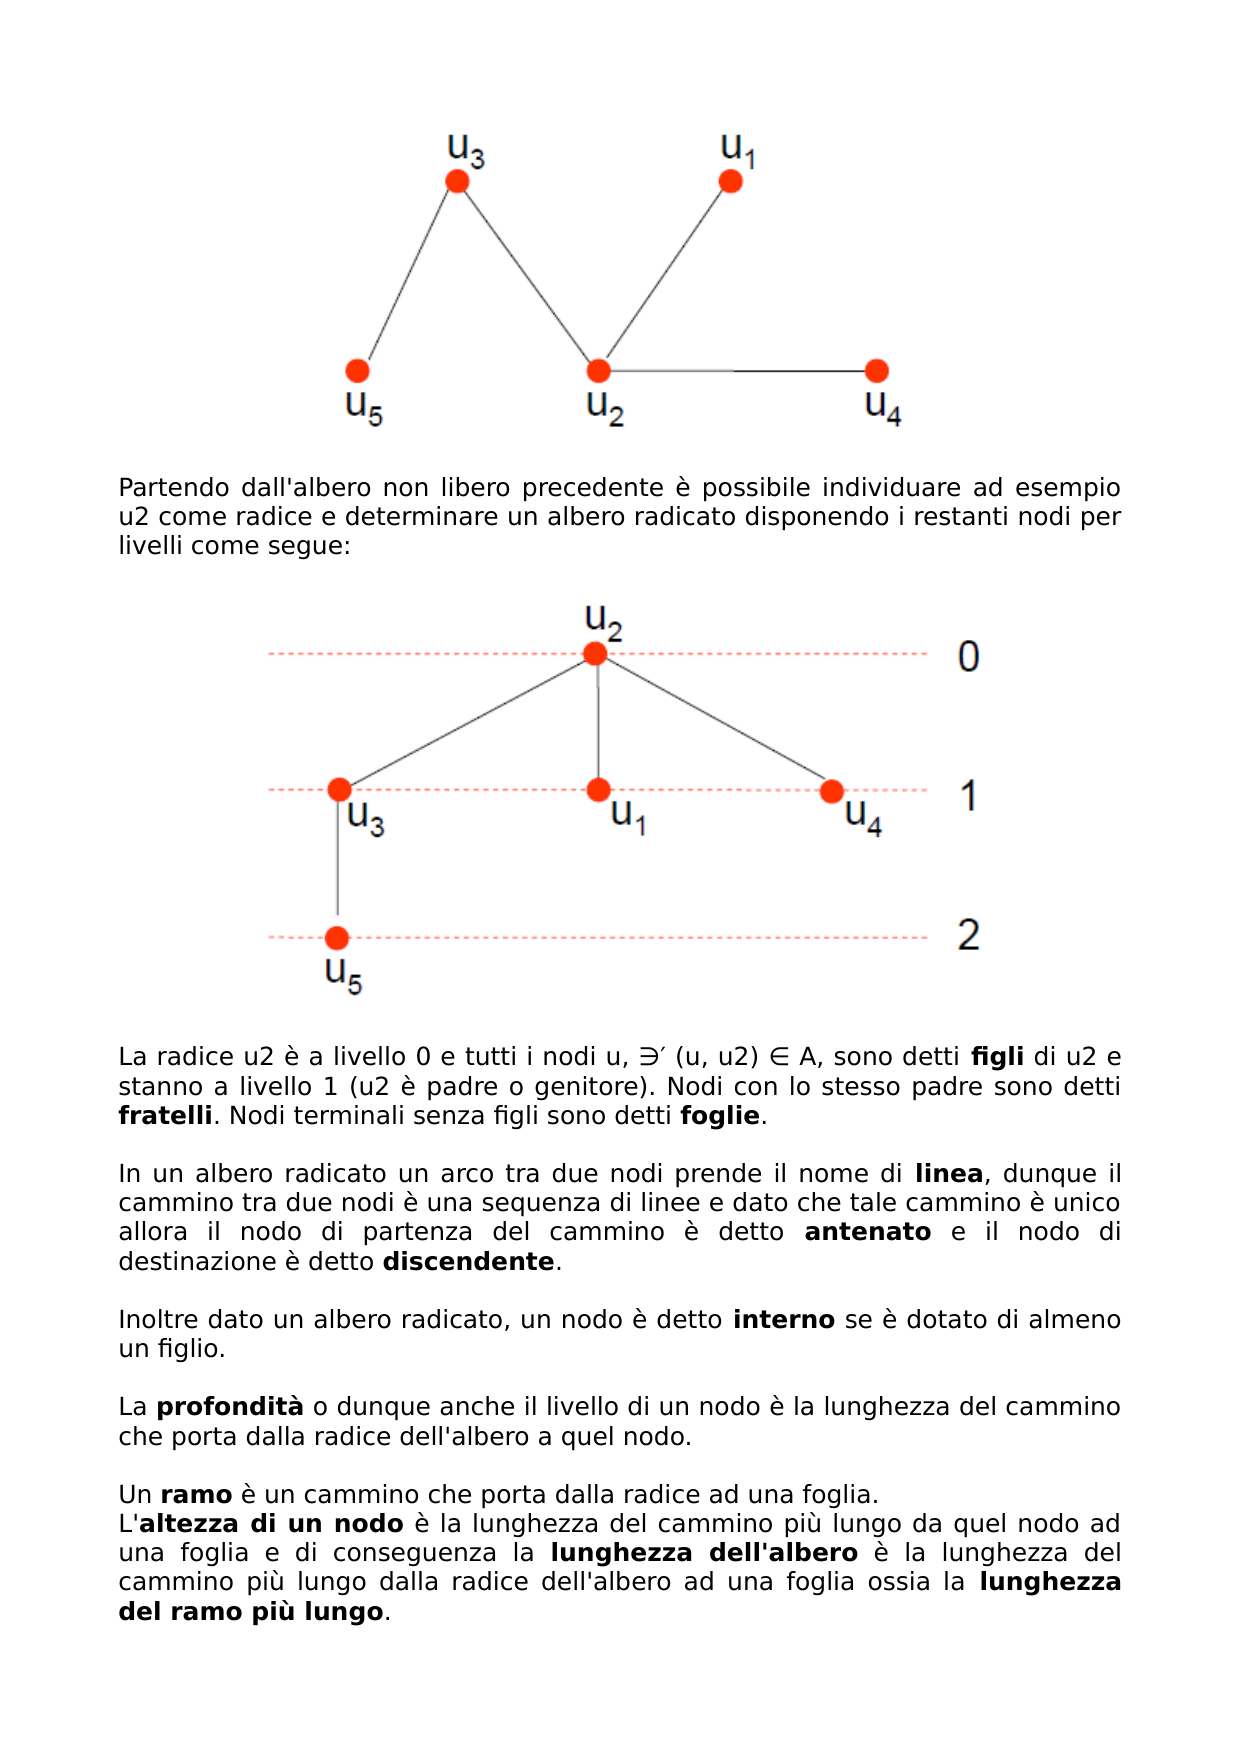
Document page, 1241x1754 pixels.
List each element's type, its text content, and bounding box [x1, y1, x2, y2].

text Un ramo è un cammino che porta dalla radice ad una foglia. [118, 1480, 1122, 1509]
text L'altezza di un nodo è la lunghezza del cammino più lungo da quel nodo ad una foglia e di conseguenza la lunghezza dell'albero è la lunghezza del cammino più lungo dalla radice dell'albero ad una foglia ossia la lunghezza del ramo più lungo. [118, 1509, 1122, 1626]
picture [222, 589, 1018, 1014]
picture [305, 118, 936, 444]
text La profondità o dunque anche il livello di un nodo è la lunghezza del cammino che porta dalla radice dell'albero a quel nodo. [118, 1392, 1122, 1451]
text Partendo dall'albero non libero precedente è possibile individuare ad esempio u2 come radice e determinare un albero radicato disponendo i restanti nodi per livelli come segue: [118, 473, 1122, 560]
text Inoltre dato un albero radicato, un nodo è detto interno se è dotato di almeno un figlio. [118, 1305, 1122, 1363]
text In un albero radicato un arco tra due nodi prende il nome di linea, dunque il cammino tra due nodi è una sequenza di linee e dato che tale cammino è unico allora il nodo di partenza del cammino è detto antenato e il nodo di destinazione è detto discendente. [118, 1159, 1122, 1276]
text La radice u2 è a livello 0 e tutti i nodi u, ∋′ (u, u2) ∈ A, sono detti figli di u2 e stanno a livello 1 (u2 è padre o genitore). Nodi con lo stesso padre sono detti fratelli. Nodi terminali senza figli sono detti foglie. [118, 1042, 1122, 1130]
